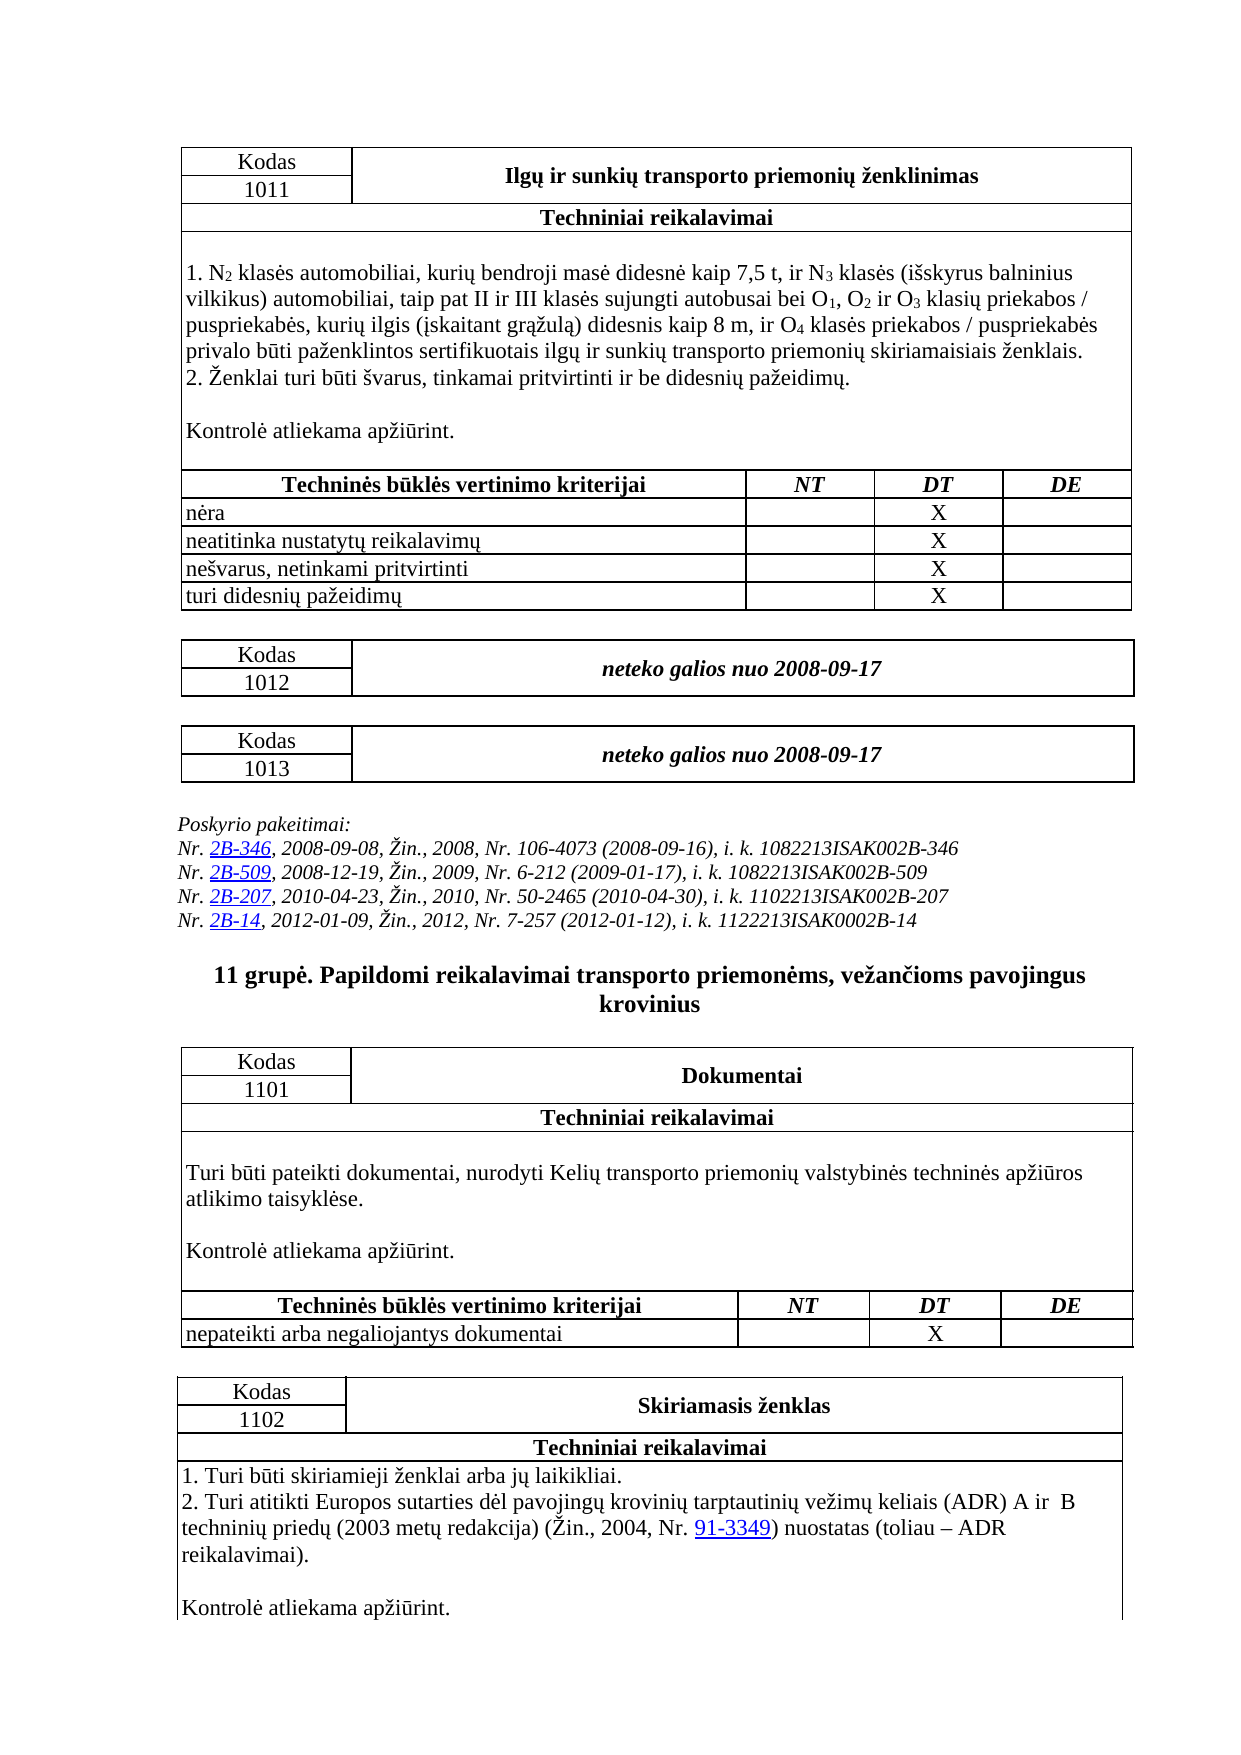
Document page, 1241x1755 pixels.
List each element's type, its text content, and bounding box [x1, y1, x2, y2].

table_header Kodas [182, 727, 351, 753]
table_cell neatitinka nustatytų reikalavimų [182, 527, 745, 553]
table_header neteko galios nuo 2008-09-17 [353, 727, 1133, 781]
table_header Kodas [182, 1048, 350, 1075]
table_cell [747, 555, 874, 581]
table_cell 1101 [182, 1076, 350, 1103]
table_cell 1102 [178, 1406, 345, 1432]
table_cell [747, 527, 874, 553]
table_cell [1004, 499, 1131, 525]
text Poskyrio pakeitimai: [177, 812, 1122, 836]
table_cell X [875, 527, 1002, 553]
text Nr. 2B-509, 2008-12-19, Žin., 2009, Nr. 6-212 (2009-01-17), i. k. 1082213ISAK002B-509 [177, 860, 1122, 884]
table_cell DE [1004, 471, 1131, 497]
table_cell DT [875, 471, 1002, 497]
table_cell Techninės būklės vertinimo kriterijai [182, 1292, 737, 1318]
table_cell NT [747, 471, 874, 497]
table_cell Techniniai reikalavimai [182, 1104, 1132, 1131]
table_cell X [875, 555, 1002, 581]
table_cell [747, 499, 874, 525]
table_cell [1002, 1320, 1132, 1346]
table_cell X [875, 583, 1002, 609]
table_cell DE [1002, 1292, 1132, 1318]
table_cell 1012 [182, 669, 351, 695]
table_cell Turi būti pateikti dokumentai, nurodyti Kelių transporto priemonių valstybinės techninės apžiūros atlikimo taisyklėse. Kontrolė atliekama apžiūrint. [182, 1132, 1132, 1290]
table_cell 1013 [182, 755, 351, 781]
text Nr. 2B-14, 2012-01-09, Žin., 2012, Nr. 7-257 (2012-01-12), i. k. 1122213ISAK0002B-14 [177, 908, 1122, 932]
table_header Skiriamasis ženklas [347, 1378, 1122, 1432]
table_header Ilgų ir sunkių transporto priemonių ženklinimas [353, 148, 1131, 203]
table_header Dokumentai [352, 1048, 1132, 1103]
table_cell nėra [182, 499, 745, 525]
table_header neteko galios nuo 2008-09-17 [353, 641, 1133, 695]
table_header Kodas [182, 641, 351, 667]
text Nr. 2B-207, 2010-04-23, Žin., 2010, Nr. 50-2465 (2010-04-30), i. k. 1102213ISAK002B-207 [177, 884, 1122, 908]
table_cell DT [870, 1292, 1000, 1318]
table_cell [1004, 527, 1131, 553]
table_cell nešvarus, netinkami pritvirtinti [182, 555, 745, 581]
table_cell Techninės būklės vertinimo kriterijai [182, 471, 745, 497]
table_cell NT [739, 1292, 869, 1318]
table_cell turi didesnių pažeidimų [182, 583, 745, 609]
table_cell [1004, 583, 1131, 609]
text 11 grupė. Papildomi reikalavimai transporto priemonėms, vežančioms pavojingus krovinius [177, 961, 1122, 1018]
table_cell nepateikti arba negaliojantys dokumentai [182, 1320, 737, 1346]
table_cell [747, 583, 874, 609]
text Nr. 2B-346, 2008-09-08, Žin., 2008, Nr. 106-4073 (2008-09-16), i. k. 1082213ISAK002B-346 [177, 836, 1122, 860]
table_cell [1004, 555, 1131, 581]
table_cell 1. N2 klasės automobiliai, kurių bendroji masė didesnė kaip 7,5 t, ir N3 klasės (išskyrus balninius vilkikus) automobiliai, taip pat II ir III klasės sujungti autobusai bei O1, O2 ir O3 klasių priekabos / puspriekabės, kurių ilgis (įskaitant grąžulą) didesnis kaip 8 m, ir O4 klasės priekabos / puspriekabės privalo būti paženklintos sertifikuotais ilgų ir sunkių transporto priemonių skiriamaisiais ženklais. 2. Ženklai turi būti švarus, tinkamai pritvirtinti ir be didesnių pažeidimų. Kontrolė atliekama apžiūrint. [182, 232, 1131, 469]
table_header Kodas [178, 1378, 345, 1404]
table_cell [739, 1320, 869, 1346]
table_cell 1. Turi būti skiriamieji ženklai arba jų laikikliai. 2. Turi atitikti Europos sutarties dėl pavojingų krovinių tarptautinių vežimų keliais (ADR) A ir B techninių priedų (2003 metų redakcija) (Žin., 2004, Nr. 91-3349) nuostatas (toliau – ADR reikalavimai). Kontrolė atliekama apžiūrint. [178, 1462, 1122, 1620]
table_cell Techniniai reikalavimai [178, 1434, 1122, 1460]
table_cell X [870, 1320, 1000, 1346]
table_header Kodas [182, 148, 351, 175]
table_cell X [875, 499, 1002, 525]
table_cell 1011 [182, 176, 351, 203]
table_cell Techniniai reikalavimai [182, 204, 1131, 231]
